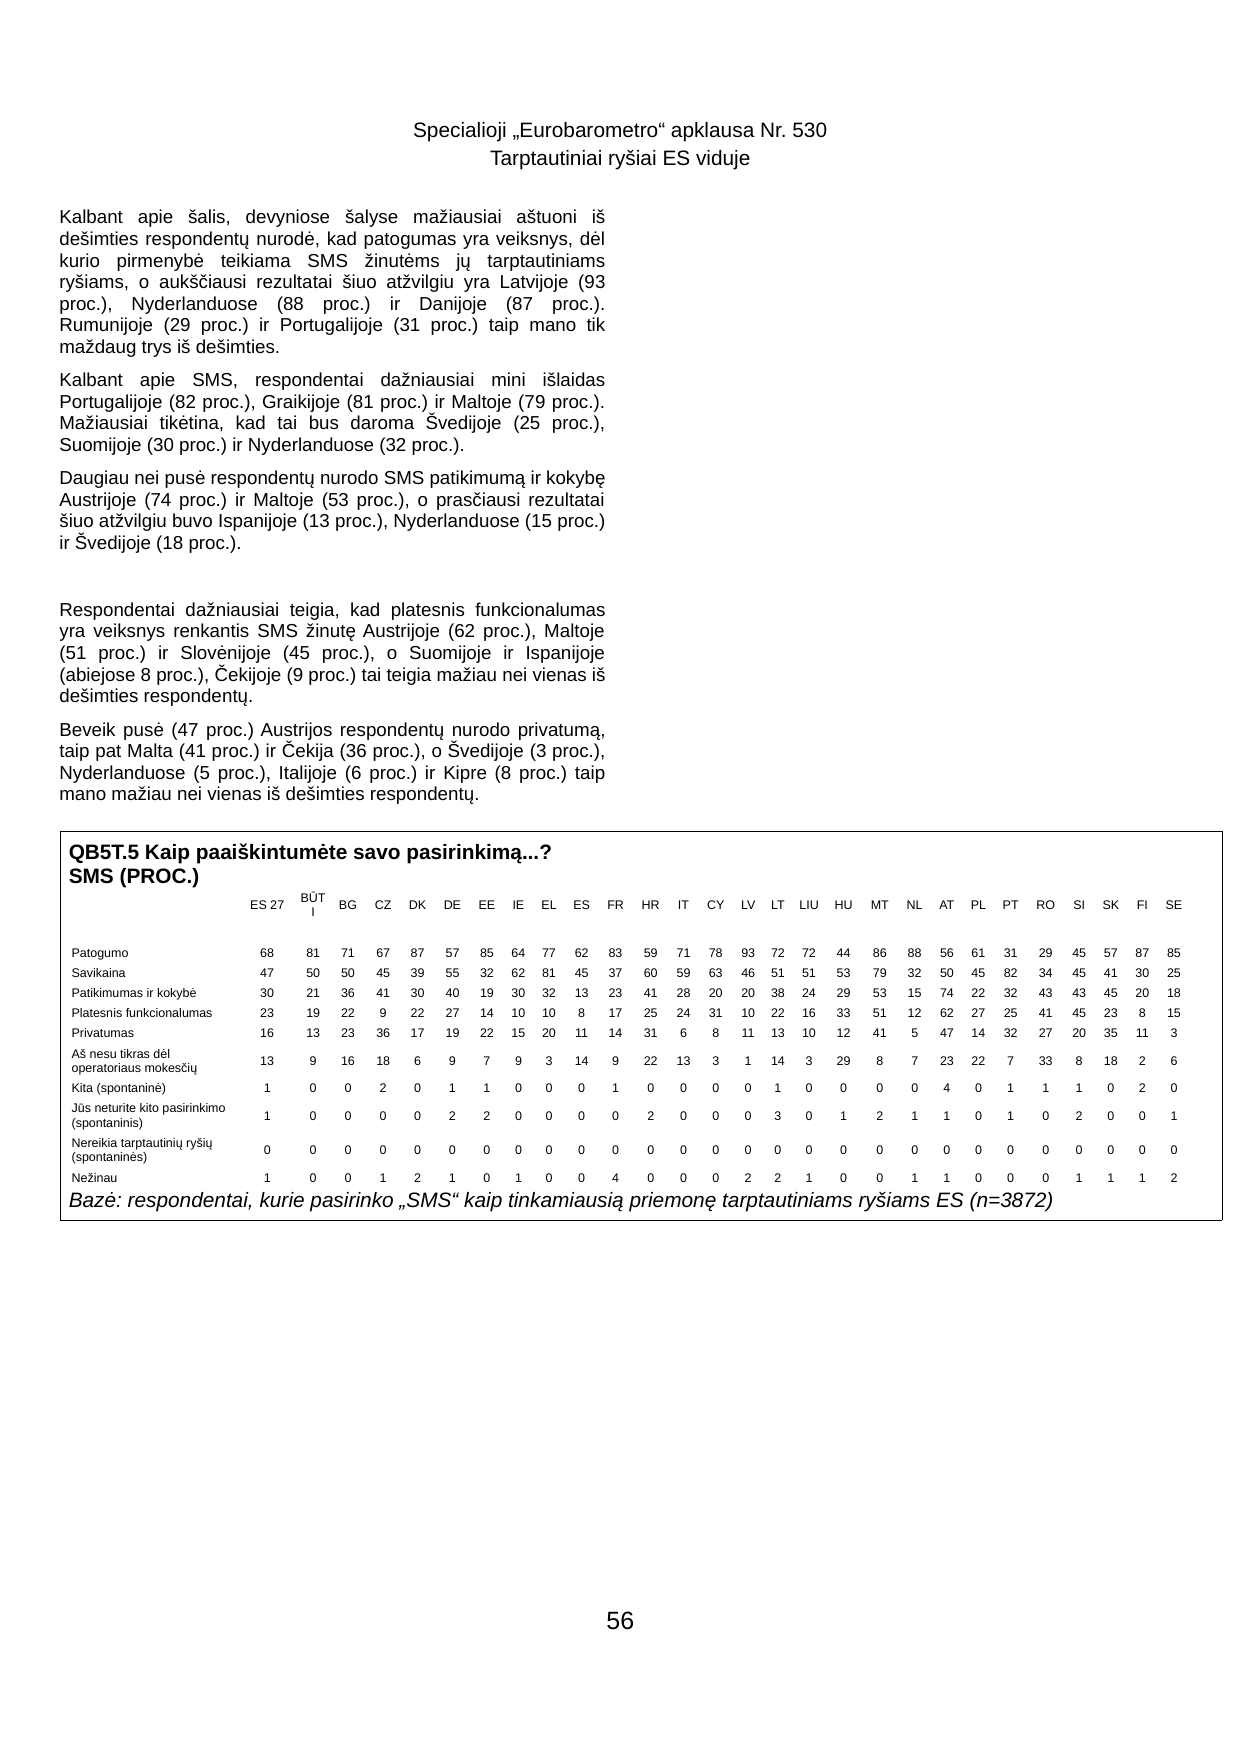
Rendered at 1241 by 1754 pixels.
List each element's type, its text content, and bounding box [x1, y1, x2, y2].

table_cell 0 [435, 1133, 470, 1167]
table_cell 0 [669, 1078, 698, 1098]
table_cell 19 [470, 983, 503, 1003]
table_header HU [825, 888, 861, 922]
table_cell 31 [994, 942, 1027, 962]
table_cell 8 [861, 1043, 898, 1078]
table_cell 81 [296, 942, 330, 962]
table_cell [504, 922, 533, 942]
table_cell 0 [565, 1167, 598, 1187]
table_cell 45 [565, 963, 598, 983]
table_cell 10 [733, 1003, 763, 1023]
table_cell 8 [565, 1003, 598, 1023]
table_cell 16 [330, 1043, 366, 1078]
table_header RO [1027, 888, 1064, 922]
table_header LT [763, 888, 792, 922]
table_cell 15 [898, 983, 931, 1003]
table_cell [931, 922, 962, 942]
table_cell 56 [931, 942, 962, 962]
table_header PT [994, 888, 1027, 922]
table_cell 6 [1157, 1043, 1191, 1078]
table_cell Jūs neturite kito pasirinkimo (spontaninis) [69, 1098, 238, 1133]
table_cell 13 [763, 1023, 792, 1043]
table_cell 0 [763, 1133, 792, 1167]
table_cell 27 [435, 1003, 470, 1023]
table_cell 1 [366, 1167, 400, 1187]
table_cell [366, 922, 400, 942]
table_cell 10 [533, 1003, 564, 1023]
table_cell 22 [400, 1003, 435, 1023]
table_cell 1 [238, 1078, 296, 1098]
table_cell 51 [763, 963, 792, 983]
table_cell 0 [565, 1098, 598, 1133]
table_cell [330, 922, 366, 942]
table_cell 0 [330, 1098, 366, 1133]
table_cell 32 [470, 963, 503, 983]
table_cell 0 [470, 1167, 503, 1187]
table_cell 15 [1157, 1003, 1191, 1023]
table_cell 25 [1157, 963, 1191, 983]
table_cell 9 [296, 1043, 330, 1078]
table_header CY [698, 888, 733, 922]
table_cell 46 [733, 963, 763, 983]
table_cell 0 [669, 1098, 698, 1133]
table_cell 0 [962, 1098, 994, 1133]
table_cell 10 [504, 1003, 533, 1023]
table_header CZ [366, 888, 400, 922]
table_cell [1027, 922, 1064, 942]
table_cell 62 [565, 942, 598, 962]
table_cell 0 [1157, 1133, 1191, 1167]
table_cell 0 [898, 1133, 931, 1167]
table_cell 0 [632, 1167, 668, 1187]
table_cell 35 [1094, 1023, 1127, 1043]
table_cell [1128, 922, 1157, 942]
table_cell 8 [1128, 1003, 1157, 1023]
text QB5T.5 Kaip paaiškintumėte savo pasirinkimą...? [68, 839, 1213, 863]
table_cell 22 [330, 1003, 366, 1023]
table_cell 1 [994, 1098, 1027, 1133]
table_cell 1 [763, 1078, 792, 1098]
table_cell 0 [962, 1078, 994, 1098]
table_cell 17 [400, 1023, 435, 1043]
table_cell Nežinau [69, 1167, 238, 1187]
table_cell 41 [632, 983, 668, 1003]
table_cell 59 [669, 963, 698, 983]
table_cell 0 [1027, 1133, 1064, 1167]
table_cell 30 [1128, 963, 1157, 983]
table_cell 24 [793, 983, 825, 1003]
table_cell 41 [861, 1023, 898, 1043]
table_header DK [400, 888, 435, 922]
table_cell 22 [962, 1043, 994, 1078]
table_cell 41 [1094, 963, 1127, 983]
table_cell 22 [632, 1043, 668, 1078]
table_cell 36 [330, 983, 366, 1003]
text Daugiau nei pusė respondentų nurodo SMS patikimumą ir kokybę Austrijoje (74 proc.) ir Maltoje (53 proc.), o prasčiausi rezultatai šiuo atžvilgiu buvo Ispanijoje (13 proc.), Nyderlanduose (15 proc.) ir Švedijoje (18 proc.). [59, 467, 605, 553]
table_cell 1 [1157, 1098, 1191, 1133]
table_cell 77 [533, 942, 564, 962]
table_cell 2 [1128, 1043, 1157, 1078]
table_header FR [598, 888, 632, 922]
table_cell 0 [598, 1133, 632, 1167]
table_cell 47 [931, 1023, 962, 1043]
table_cell 1 [733, 1043, 763, 1078]
table_cell 12 [825, 1023, 861, 1043]
table_cell Patogumo [69, 942, 238, 962]
table_cell 50 [296, 963, 330, 983]
table_cell 0 [296, 1078, 330, 1098]
table_cell 0 [1027, 1167, 1064, 1187]
table_cell 2 [435, 1098, 470, 1133]
table_cell 62 [931, 1003, 962, 1023]
table_cell 30 [238, 983, 296, 1003]
table_cell 55 [435, 963, 470, 983]
table_cell 93 [733, 942, 763, 962]
table_cell [470, 922, 503, 942]
table_cell [698, 922, 733, 942]
table_cell 0 [632, 1078, 668, 1098]
table_cell [435, 922, 470, 942]
table_cell 45 [1064, 942, 1094, 962]
text Respondentai dažniausiai teigia, kad platesnis funkcionalumas yra veiksnys renkantis SMS žinutę Austrijoje (62 proc.), Maltoje (51 proc.) ir Slovėnijoje (45 proc.), o Suomijoje ir Ispanijoje (abiejose 8 proc.), Čekijoje (9 proc.) tai teigia mažiau nei vienas iš dešimties respondentų. [59, 599, 605, 707]
table_cell Privatumas [69, 1023, 238, 1043]
table_cell 0 [565, 1133, 598, 1167]
text Kalbant apie SMS, respondentai dažniausiai mini išlaidas Portugalijoje (82 proc.), Graikijoje (81 proc.) ir Maltoje (79 proc.). Mažiausiai tikėtina, kad tai bus daroma Švedijoje (25 proc.), Suomijoje (30 proc.) ir Nyderlanduose (32 proc.). [59, 369, 605, 455]
table_header NL [898, 888, 931, 922]
table_cell 14 [962, 1023, 994, 1043]
table_cell 63 [698, 963, 733, 983]
table_cell 64 [504, 942, 533, 962]
table_cell 1 [435, 1167, 470, 1187]
table_cell 0 [1027, 1098, 1064, 1133]
table_cell 3 [763, 1098, 792, 1133]
table_cell [1064, 922, 1094, 942]
table_cell [825, 922, 861, 942]
table_cell 0 [733, 1133, 763, 1167]
table_cell 82 [994, 963, 1027, 983]
table_cell 72 [793, 942, 825, 962]
table_cell 11 [733, 1023, 763, 1043]
table_header AT [931, 888, 962, 922]
table_cell 2 [733, 1167, 763, 1187]
table_cell [669, 922, 698, 942]
table_cell [69, 922, 238, 942]
table_header EE [470, 888, 503, 922]
table_header SK [1094, 888, 1127, 922]
table_cell 18 [1094, 1043, 1127, 1078]
table_cell 67 [366, 942, 400, 962]
table_cell 1 [238, 1098, 296, 1133]
table_cell 0 [504, 1133, 533, 1167]
table_cell 18 [1157, 983, 1191, 1003]
table_cell Savikaina [69, 963, 238, 983]
table_cell 18 [366, 1043, 400, 1078]
table_cell 14 [763, 1043, 792, 1078]
table_cell Aš nesu tikras dėl operatoriaus mokesčių [69, 1043, 238, 1078]
table_cell 41 [1027, 1003, 1064, 1023]
table_cell 0 [861, 1078, 898, 1098]
table_cell Patikimumas ir kokybė [69, 983, 238, 1003]
table_cell 3 [698, 1043, 733, 1078]
table_cell 25 [632, 1003, 668, 1023]
table_cell 0 [504, 1098, 533, 1133]
table_cell 0 [296, 1098, 330, 1133]
table_cell 9 [366, 1003, 400, 1023]
table_cell 23 [330, 1023, 366, 1043]
table_cell 0 [1094, 1133, 1127, 1167]
table_cell 78 [698, 942, 733, 962]
table_cell 33 [1027, 1043, 1064, 1078]
table_cell [533, 922, 564, 942]
table_cell 1 [931, 1167, 962, 1187]
table_cell 0 [366, 1133, 400, 1167]
table_cell 39 [400, 963, 435, 983]
table_cell 50 [330, 963, 366, 983]
table_cell 45 [962, 963, 994, 983]
table_cell 0 [632, 1133, 668, 1167]
table_cell [763, 922, 792, 942]
table_cell 10 [793, 1023, 825, 1043]
table_cell 45 [1064, 963, 1094, 983]
table_cell 0 [1128, 1098, 1157, 1133]
table_header EL [533, 888, 564, 922]
table_cell 51 [793, 963, 825, 983]
table_cell 72 [763, 942, 792, 962]
table_cell 79 [861, 963, 898, 983]
table_cell [1157, 922, 1191, 942]
table_cell 2 [1064, 1098, 1094, 1133]
table_cell 0 [861, 1167, 898, 1187]
table_cell 0 [296, 1133, 330, 1167]
table_cell 0 [533, 1167, 564, 1187]
table_header SI [1064, 888, 1094, 922]
table_header DE [435, 888, 470, 922]
table_cell 22 [962, 983, 994, 1003]
table_cell 0 [296, 1167, 330, 1187]
table_cell 0 [470, 1133, 503, 1167]
table_cell 14 [598, 1023, 632, 1043]
table_cell 9 [435, 1043, 470, 1078]
table_cell [1094, 922, 1127, 942]
table_cell 0 [733, 1078, 763, 1098]
table_cell 28 [669, 983, 698, 1003]
table_cell 25 [994, 1003, 1027, 1023]
table_cell 1 [931, 1098, 962, 1133]
table_cell 0 [793, 1098, 825, 1133]
table_cell 20 [733, 983, 763, 1003]
table_cell 21 [296, 983, 330, 1003]
table_cell 45 [1064, 1003, 1094, 1023]
table_cell [793, 922, 825, 942]
table_cell 3 [533, 1043, 564, 1078]
table_cell 20 [698, 983, 733, 1003]
table_cell 20 [533, 1023, 564, 1043]
table_cell 0 [238, 1133, 296, 1167]
table_cell 1 [1064, 1167, 1094, 1187]
table_cell 7 [994, 1043, 1027, 1078]
table_cell 0 [733, 1098, 763, 1133]
table_cell 53 [861, 983, 898, 1003]
table_header IE [504, 888, 533, 922]
table_cell 0 [533, 1133, 564, 1167]
table_cell 0 [994, 1133, 1027, 1167]
table_cell 3 [1157, 1023, 1191, 1043]
table_cell 13 [238, 1043, 296, 1078]
text Beveik pusė (47 proc.) Austrijos respondentų nurodo privatumą, taip pat Malta (41 proc.) ir Čekija (36 proc.), o Švedijoje (3 proc.), Nyderlanduose (5 proc.), Italijoje (6 proc.) ir Kipre (8 proc.) taip mano mažiau nei vienas iš dešimties respondentų. [59, 718, 605, 805]
table_cell 0 [931, 1133, 962, 1167]
table_cell 0 [400, 1078, 435, 1098]
table_cell 7 [898, 1043, 931, 1078]
table_cell 37 [598, 963, 632, 983]
table_cell 32 [994, 1023, 1027, 1043]
table_cell 1 [793, 1167, 825, 1187]
table_cell 19 [435, 1023, 470, 1043]
table_cell [994, 922, 1027, 942]
table_cell 2 [1128, 1078, 1157, 1098]
table_cell 20 [1128, 983, 1157, 1003]
table_header IT [669, 888, 698, 922]
table_cell 0 [598, 1098, 632, 1133]
table_cell 34 [1027, 963, 1064, 983]
table_cell 1 [1128, 1167, 1157, 1187]
table_cell 16 [238, 1023, 296, 1043]
table_cell 0 [1128, 1133, 1157, 1167]
table_cell 0 [698, 1098, 733, 1133]
table_cell 1 [504, 1167, 533, 1187]
table_cell 1 [1094, 1167, 1127, 1187]
table_cell 45 [366, 963, 400, 983]
table_cell 0 [698, 1133, 733, 1167]
table_cell 1 [898, 1167, 931, 1187]
table_cell 43 [1027, 983, 1064, 1003]
table_cell 61 [962, 942, 994, 962]
table_cell 0 [825, 1167, 861, 1187]
table_cell 17 [598, 1003, 632, 1023]
table_cell 8 [1064, 1043, 1094, 1078]
table_cell 2 [1157, 1167, 1191, 1187]
table_cell 32 [994, 983, 1027, 1003]
table_cell Platesnis funkcionalumas [69, 1003, 238, 1023]
table_header FI [1128, 888, 1157, 922]
table_cell 22 [763, 1003, 792, 1023]
table_header BŪTI [296, 888, 330, 922]
table_cell 74 [931, 983, 962, 1003]
table_cell 9 [504, 1043, 533, 1078]
table_cell 30 [504, 983, 533, 1003]
table_header SE [1157, 888, 1191, 922]
table_cell 86 [861, 942, 898, 962]
table_header [69, 888, 238, 922]
table_cell 1 [238, 1167, 296, 1187]
table_cell 71 [669, 942, 698, 962]
table_cell 3 [793, 1043, 825, 1078]
table_cell 0 [669, 1133, 698, 1167]
table_cell 9 [598, 1043, 632, 1078]
table_cell 11 [1128, 1023, 1157, 1043]
table_cell 1 [598, 1078, 632, 1098]
table_cell 5 [898, 1023, 931, 1043]
table_cell 0 [1094, 1078, 1127, 1098]
table_cell 0 [1064, 1133, 1094, 1167]
table_cell 0 [962, 1167, 994, 1187]
table_cell 81 [533, 963, 564, 983]
table_cell 0 [330, 1078, 366, 1098]
text Kalbant apie šalis, devyniose šalyse mažiausiai aštuoni iš dešimties respondentų nurodė, kad patogumas yra veiksnys, dėl kurio pirmenybė teikiama SMS žinutėms jų tarptautiniams ryšiams, o aukščiausi rezultatai šiuo atžvilgiu yra Latvijoje (93 proc.), Nyderlanduose (88 proc.) ir Danijoje (87 proc.). Rumunijoje (29 proc.) ir Portugalijoje (31 proc.) taip mano tik maždaug trys iš dešimties. [59, 206, 605, 357]
table_cell [962, 922, 994, 942]
table_cell 87 [1128, 942, 1157, 962]
table_cell [296, 922, 330, 942]
table_cell 32 [898, 963, 931, 983]
table_cell 1 [898, 1098, 931, 1133]
table_cell 16 [793, 1003, 825, 1023]
table_cell 14 [565, 1043, 598, 1078]
table_cell 0 [533, 1098, 564, 1133]
table_cell 57 [1094, 942, 1127, 962]
table_cell [861, 922, 898, 942]
table_cell 2 [861, 1098, 898, 1133]
table_cell 1 [825, 1098, 861, 1133]
table_header HR [632, 888, 668, 922]
table_cell 53 [825, 963, 861, 983]
table_cell 1 [1027, 1078, 1064, 1098]
table_cell 23 [1094, 1003, 1127, 1023]
table_cell Nereikia tarptautinių ryšių (spontaninės) [69, 1133, 238, 1167]
table_cell 0 [504, 1078, 533, 1098]
table_cell 8 [698, 1023, 733, 1043]
table_cell 59 [632, 942, 668, 962]
table_cell 13 [296, 1023, 330, 1043]
table_cell 62 [504, 963, 533, 983]
table_cell 1 [994, 1078, 1027, 1098]
table_cell 29 [825, 1043, 861, 1078]
table_cell 0 [533, 1078, 564, 1098]
table_cell [733, 922, 763, 942]
table_cell 30 [400, 983, 435, 1003]
table_cell 85 [1157, 942, 1191, 962]
table_cell 23 [931, 1043, 962, 1078]
table_cell 0 [698, 1078, 733, 1098]
table_cell 2 [366, 1078, 400, 1098]
table_cell 19 [296, 1003, 330, 1023]
table_cell 0 [1157, 1078, 1191, 1098]
table_cell 0 [400, 1098, 435, 1133]
table_cell 22 [470, 1023, 503, 1043]
table_cell 13 [565, 983, 598, 1003]
table_cell 38 [763, 983, 792, 1003]
table_cell 0 [330, 1133, 366, 1167]
table_cell 40 [435, 983, 470, 1003]
table_cell 23 [238, 1003, 296, 1023]
table_cell 24 [669, 1003, 698, 1023]
table_cell 0 [330, 1167, 366, 1187]
table_header PL [962, 888, 994, 922]
table_cell [238, 922, 296, 942]
table_cell 36 [366, 1023, 400, 1043]
table_cell 1 [470, 1078, 503, 1098]
table_cell [898, 922, 931, 942]
table_cell [632, 922, 668, 942]
table_cell 60 [632, 963, 668, 983]
table_cell 0 [994, 1167, 1027, 1187]
table_cell 11 [565, 1023, 598, 1043]
text SMS (PROC.) [68, 863, 1213, 887]
table_cell 87 [400, 942, 435, 962]
table_cell 14 [470, 1003, 503, 1023]
table_header ES 27 [238, 888, 296, 922]
table_cell 57 [435, 942, 470, 962]
table_cell 32 [533, 983, 564, 1003]
table_header LV [733, 888, 763, 922]
table_cell 4 [598, 1167, 632, 1187]
table_cell 44 [825, 942, 861, 962]
table_cell 27 [1027, 1023, 1064, 1043]
table_cell 15 [504, 1023, 533, 1043]
table_cell 2 [400, 1167, 435, 1187]
table_cell 2 [632, 1098, 668, 1133]
table_cell 68 [238, 942, 296, 962]
table_cell 0 [669, 1167, 698, 1187]
table_header LIU [793, 888, 825, 922]
table_cell 0 [793, 1078, 825, 1098]
table_header MT [861, 888, 898, 922]
table_cell 2 [763, 1167, 792, 1187]
table_cell 0 [825, 1133, 861, 1167]
table_cell 0 [366, 1098, 400, 1133]
table_cell 4 [931, 1078, 962, 1098]
table_cell 0 [565, 1078, 598, 1098]
table_cell 31 [632, 1023, 668, 1043]
table_cell 29 [825, 983, 861, 1003]
table_cell 50 [931, 963, 962, 983]
table_cell 85 [470, 942, 503, 962]
table_cell [565, 922, 598, 942]
table_cell 45 [1094, 983, 1127, 1003]
table_header BG [330, 888, 366, 922]
table_cell 1 [1064, 1078, 1094, 1098]
table_cell 31 [698, 1003, 733, 1023]
table_cell 12 [898, 1003, 931, 1023]
table_header ES [565, 888, 598, 922]
table_cell 51 [861, 1003, 898, 1023]
table_cell 71 [330, 942, 366, 962]
text Bazė: respondentai, kurie pasirinko „SMS“ kaip tinkamiausią priemonę tarptautiniams ryšiams ES (n=3872) [68, 1187, 1213, 1211]
table_cell 6 [669, 1023, 698, 1043]
table_cell 0 [1094, 1098, 1127, 1133]
table_cell 29 [1027, 942, 1064, 962]
table_cell 23 [598, 983, 632, 1003]
table_cell [400, 922, 435, 942]
table_cell 0 [825, 1078, 861, 1098]
table_cell Kita (spontaninė) [69, 1078, 238, 1098]
table_cell 0 [793, 1133, 825, 1167]
table_cell 41 [366, 983, 400, 1003]
table_cell 0 [400, 1133, 435, 1167]
table_cell 47 [238, 963, 296, 983]
table_cell 0 [698, 1167, 733, 1187]
table_cell 0 [962, 1133, 994, 1167]
table_cell 1 [435, 1078, 470, 1098]
table_cell 88 [898, 942, 931, 962]
table_cell 20 [1064, 1023, 1094, 1043]
table_cell 43 [1064, 983, 1094, 1003]
table_cell 0 [861, 1133, 898, 1167]
table_cell 0 [898, 1078, 931, 1098]
table_cell [598, 922, 632, 942]
table_cell 33 [825, 1003, 861, 1023]
table_cell 13 [669, 1043, 698, 1078]
table_cell 2 [470, 1098, 503, 1133]
table_cell 27 [962, 1003, 994, 1023]
table_cell 83 [598, 942, 632, 962]
table_cell 6 [400, 1043, 435, 1078]
table_cell 7 [470, 1043, 503, 1078]
